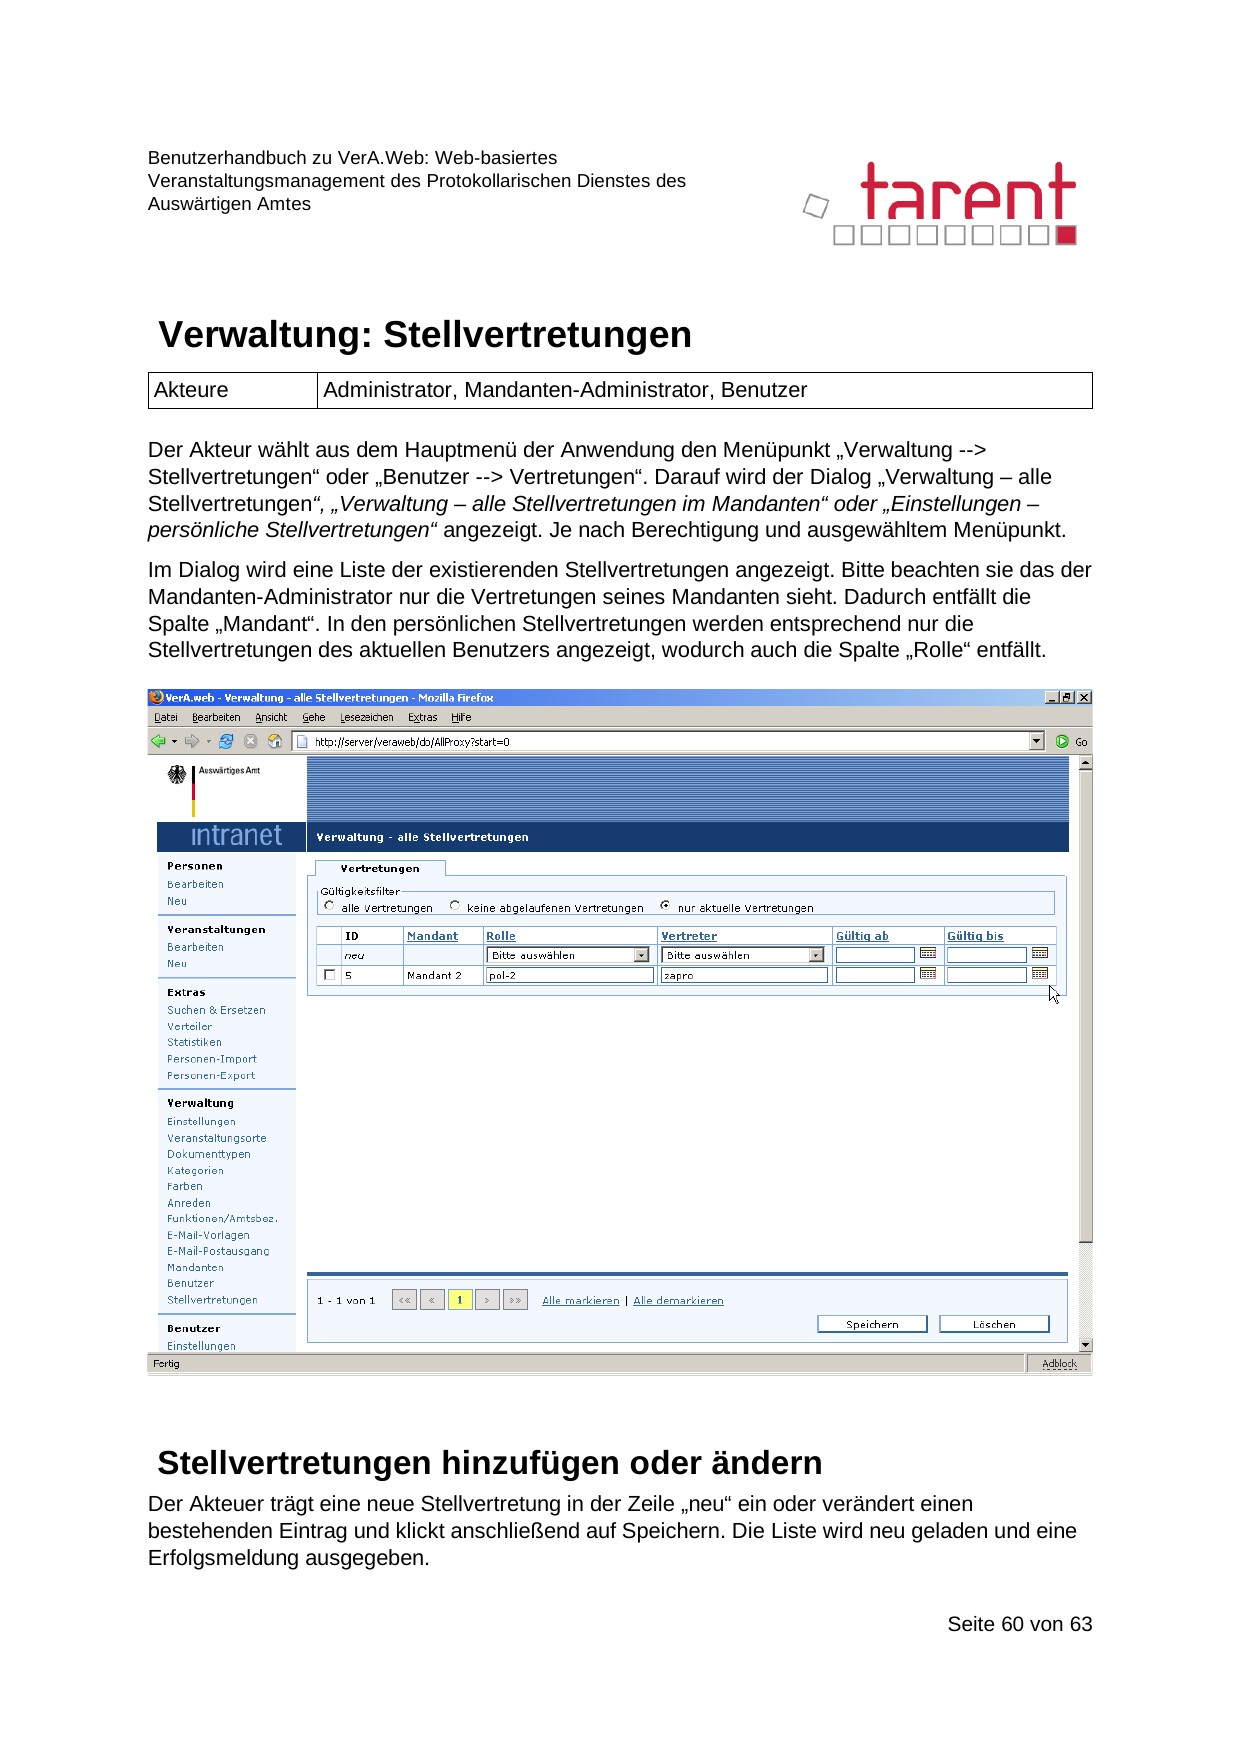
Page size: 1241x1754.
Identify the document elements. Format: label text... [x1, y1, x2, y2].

subtitle Verwaltung: Stellvertretungen [148, 313, 1092, 355]
text Der Akteur wählt aus dem Hauptmenü der Anwendung den Menüpunkt „Verwaltung --> Stellvertretungen“ oder „Benutzer --> Vertretungen“. Darauf wird der Dialog „Verwaltung – alle Stellvertretungen“, „Verwaltung – alle Stellvertretungen im Mandanten“ oder „Einstellungen – persönliche Stellvertretungen“ angezeigt. Je nach Berechtigung und ausgewähltem Menüpunkt. [148, 410, 1092, 542]
subtitle Stellvertretungen hinzufügen oder ändern [148, 1444, 1092, 1481]
picture [147, 689, 1093, 1376]
text Der Akteuer trägt eine neue Stellvertretung in der Zeile „neu“ ein oder verändert einen bestehenden Eintrag und klickt anschließend auf Speichern. Die Liste wird neu geladen und eine Erfolgsmeldung ausgegeben. [148, 1491, 1092, 1569]
table_header Akteure [149, 373, 317, 408]
picture [790, 151, 1091, 255]
text Im Dialog wird eine Liste der existierenden Stellvertretungen angezeigt. Bitte beachten sie das der Mandanten-Administrator nur die Vertretungen seines Mandanten sieht. Dadurch entfällt die Spalte „Mandant“. In den persönlichen Stellvertretungen werden entsprechend nur die Stellvertretungen des aktuellen Benutzers angezeigt, wodurch auch die Spalte „Rolle“ entfällt. [148, 557, 1092, 689]
table_header Administrator, Mandanten-Administrator, Benutzer [318, 373, 1092, 408]
